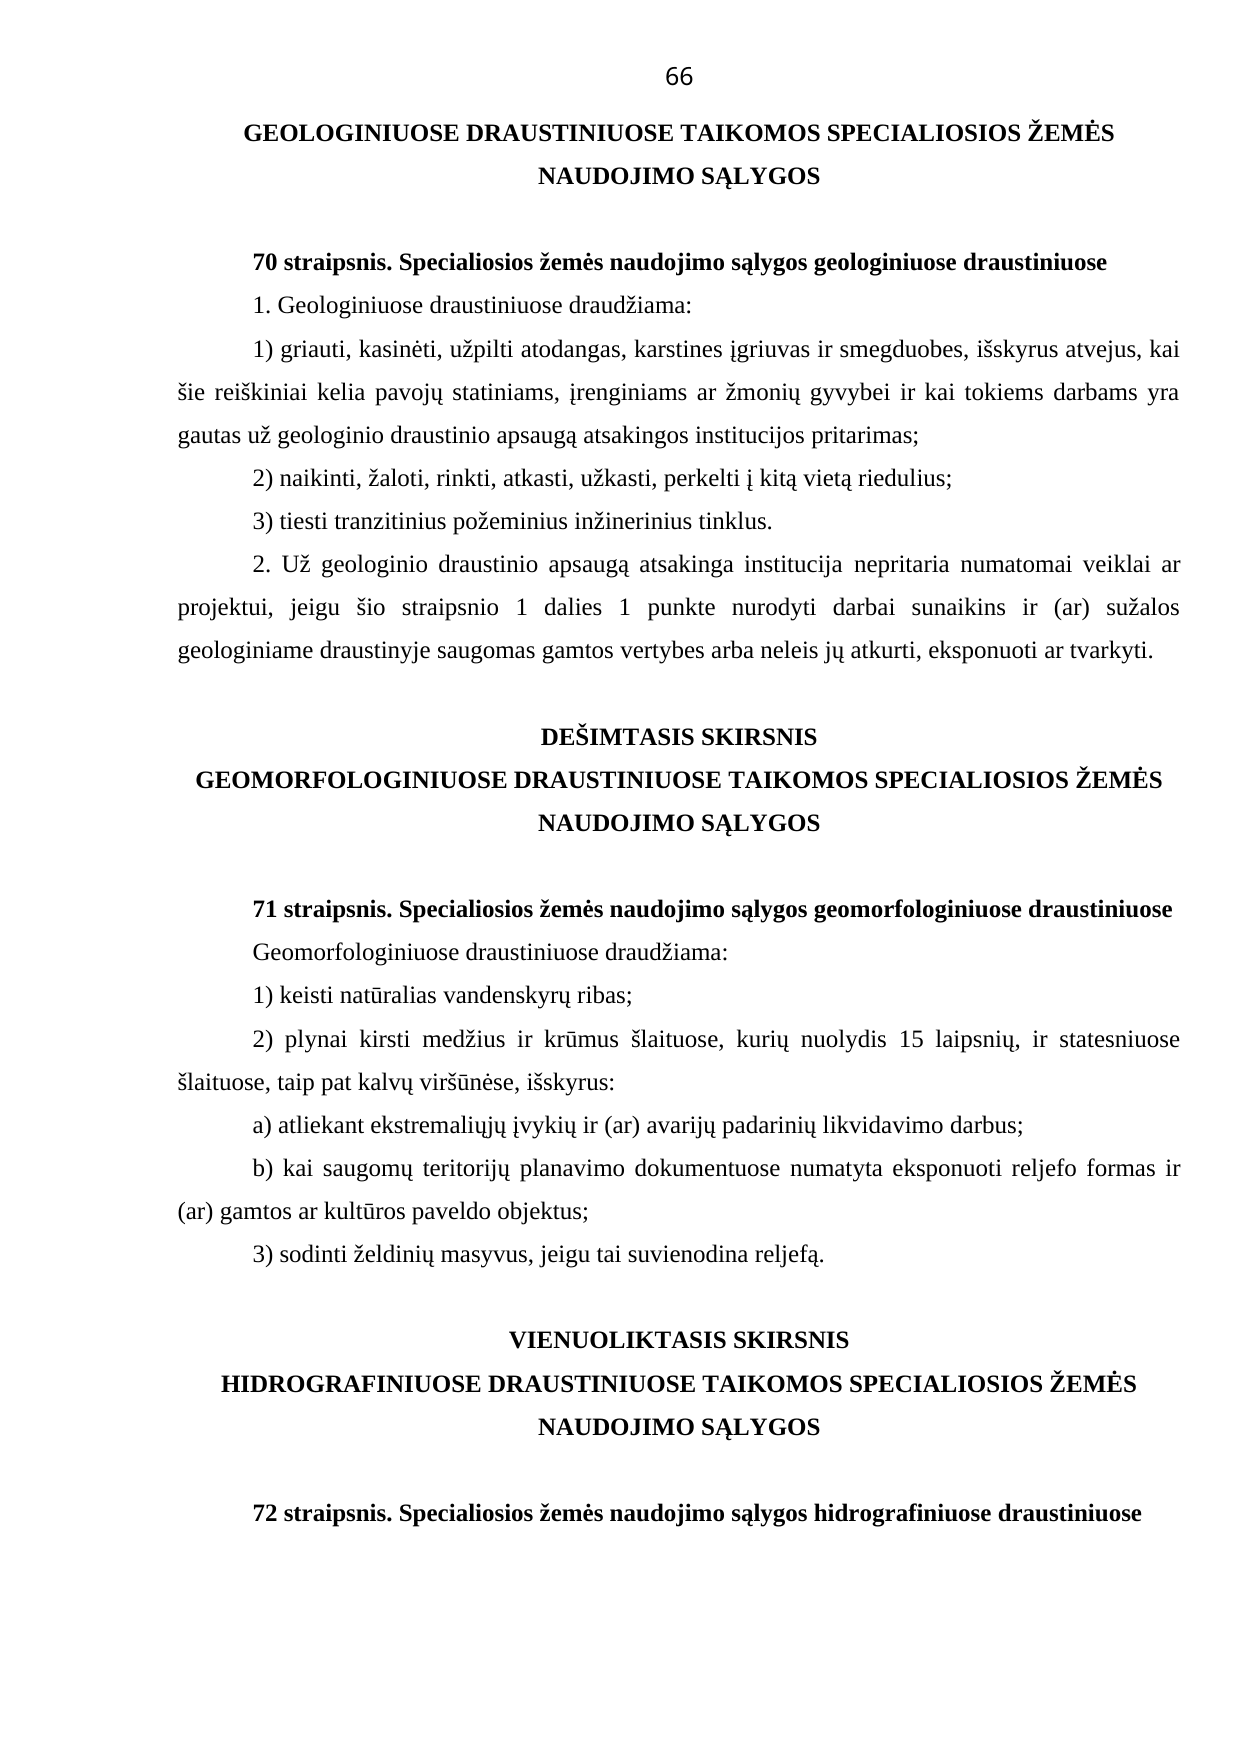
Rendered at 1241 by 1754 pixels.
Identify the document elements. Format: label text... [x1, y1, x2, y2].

text 71 straipsnis. Specialiosios žemės naudojimo sąlygos geomorfologiniuose draustiniuose [252, 894, 1181, 923]
text Geomorfologiniuose draustiniuose draudžiama: [177, 937, 1181, 966]
text VIENUOLIKTASIS SKIRSNIS [177, 1326, 1181, 1354]
text DEŠIMTASIS SKIRSNIS [177, 722, 1181, 751]
text 1) griauti, kasinėti, užpilti atodangas, karstines įgriuvas ir smegduobes, išskyrus atvejus, kai šie reiškiniai kelia pavojų statiniams, įrenginiams ar žmonių gyvybei ir kai tokiems darbams yra gautas už geologinio draustinio apsaugą atsakingos institucijos pritarimas; [177, 334, 1181, 449]
text 2. Už geologinio draustinio apsaugą atsakinga institucija nepritaria numatomai veiklai ar projektui, jeigu šio straipsnio 1 dalies 1 punkte nurodyti darbai sunaikins ir (ar) sužalos geologiniame draustinyje saugomas gamtos vertybes arba neleis jų atkurti, eksponuoti ar tvarkyti. [177, 549, 1181, 664]
text b) kai saugomų teritorijų planavimo dokumentuose numatyta eksponuoti reljefo formas ir (ar) gamtos ar kultūros paveldo objektus; [177, 1153, 1181, 1225]
text 3) tiesti tranzitinius požeminius inžinerinius tinklus. [177, 506, 1181, 535]
text 2) plynai kirsti medžius ir krūmus šlaituose, kurių nuolydis 15 laipsnių, ir statesniuose šlaituose, taip pat kalvų viršūnėse, išskyrus: [177, 1024, 1181, 1096]
text 3) sodinti želdinių masyvus, jeigu tai suvienodina reljefą. [177, 1239, 1181, 1268]
text 1. Geologiniuose draustiniuose draudžiama: [177, 291, 1181, 319]
text a) atliekant ekstremaliųjų įvykių ir (ar) avarijų padarinių likvidavimo darbus; [177, 1110, 1181, 1139]
text GEOMORFOLOGINIUOSE DRAUSTINIUOSE TAIKOMOS SPECIALIOSIOS ŽEMĖS NAUDOJIMO SĄLYGOS [177, 765, 1181, 837]
text 70 straipsnis. Specialiosios žemės naudojimo sąlygos geologiniuose draustiniuose [177, 247, 1181, 276]
text HIDROGRAFINIUOSE DRAUSTINIUOSE TAIKOMOS SPECIALIOSIOS ŽEMĖS NAUDOJIMO SĄLYGOS [177, 1369, 1181, 1441]
text 2) naikinti, žaloti, rinkti, atkasti, užkasti, perkelti į kitą vietą riedulius; [177, 463, 1181, 492]
text GEOLOGINIUOSE DRAUSTINIUOSE TAIKOMOS SPECIALIOSIOS ŽEMĖS NAUDOJIMO SĄLYGOS [177, 118, 1181, 190]
text 1) keisti natūralias vandenskyrų ribas; [177, 981, 1181, 1009]
text 72 straipsnis. Specialiosios žemės naudojimo sąlygos hidrografiniuose draustiniuose [177, 1498, 1181, 1527]
